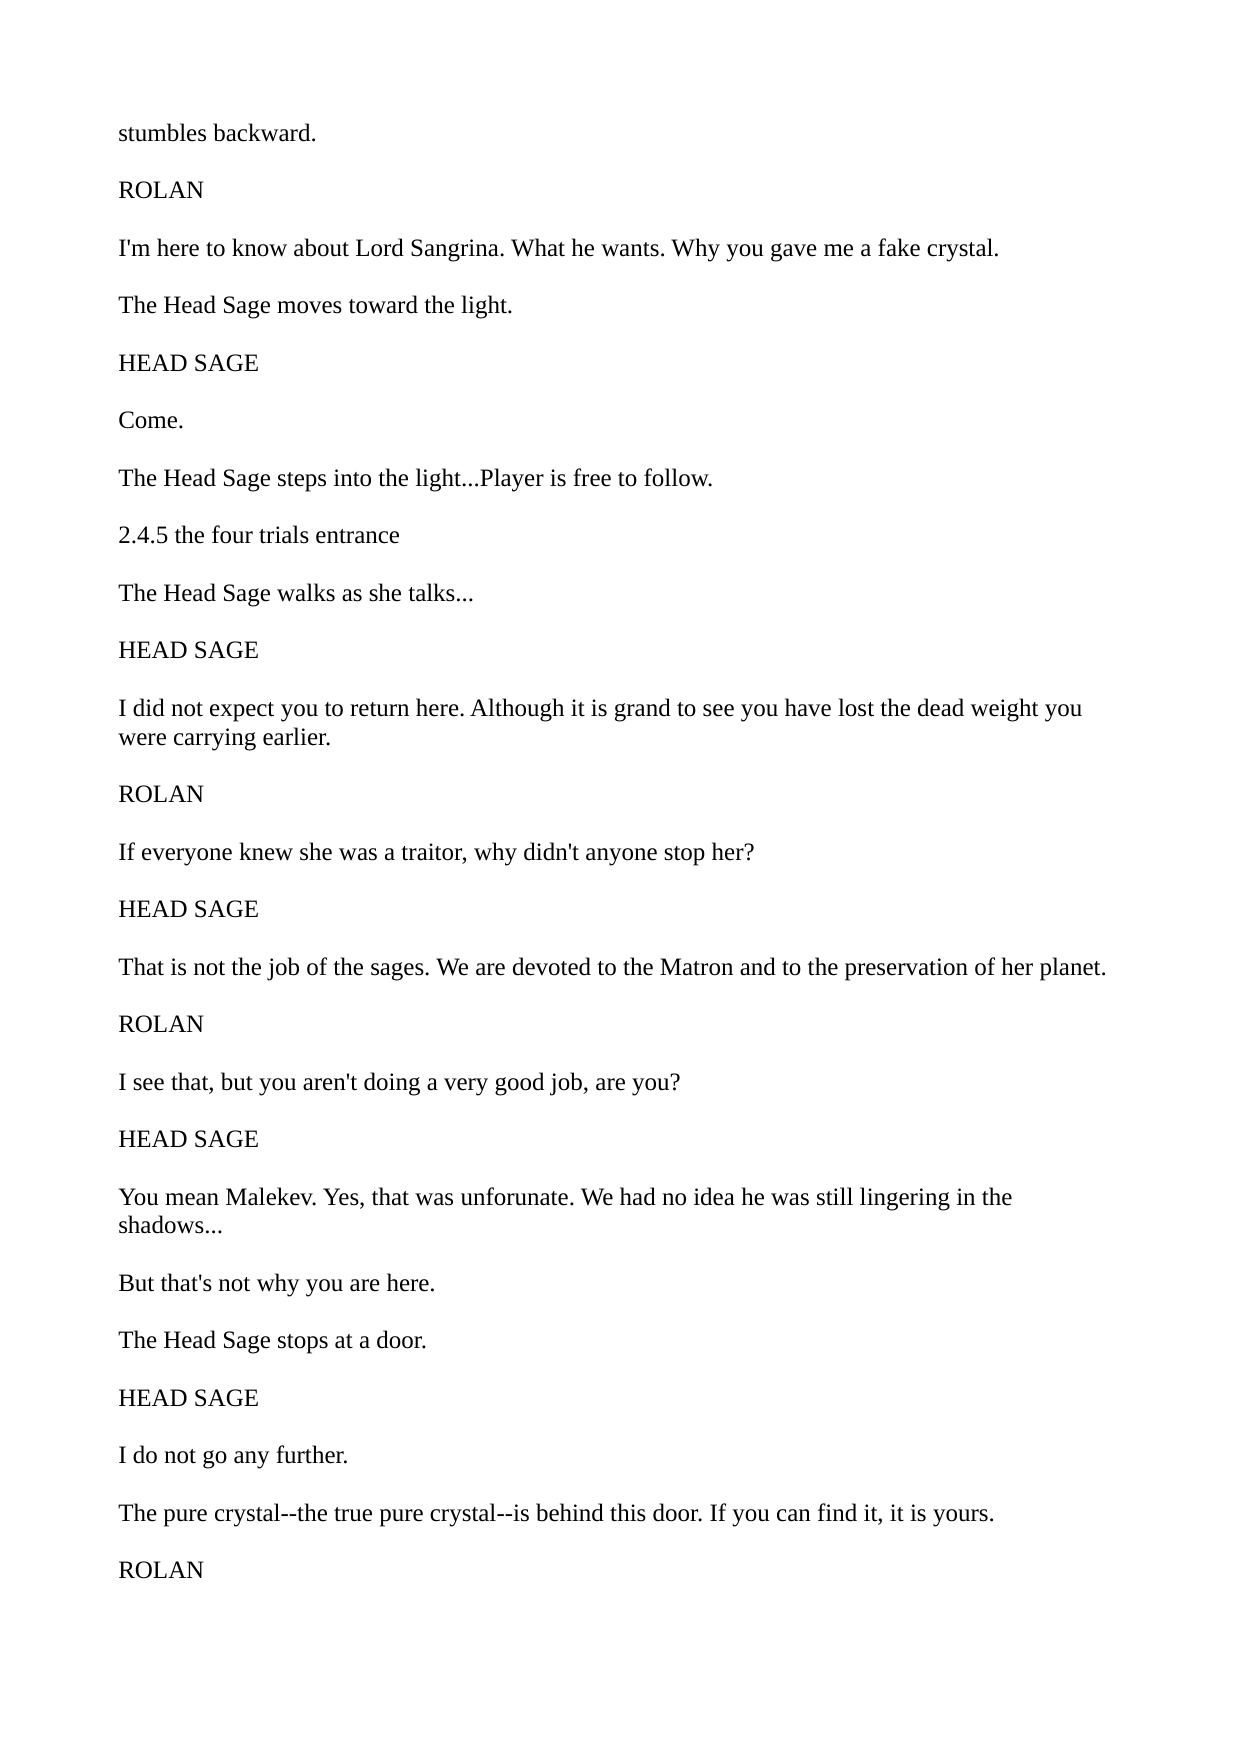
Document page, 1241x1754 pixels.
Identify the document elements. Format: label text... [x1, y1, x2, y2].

text I did not expect you to return here. Although it is grand to see you have lost the dead weight you were carrying earlier. [118, 693, 1122, 751]
text ROLAN [118, 779, 1122, 808]
text The Head Sage walks as she talks... [118, 578, 1122, 607]
text The Head Sage steps into the light...Player is free to follow. [118, 463, 1122, 492]
text HEAD SAGE [118, 1383, 1122, 1412]
text You mean Malekev. Yes, that was unforunate. We had no idea he was still lingering in the shadows... [118, 1182, 1122, 1239]
text ROLAN [118, 176, 1122, 204]
text Come. [118, 406, 1122, 434]
text 2.4.5 the four trials entrance [118, 521, 1122, 549]
text That is not the job of the sages. We are devoted to the Matron and to the preservation of her planet. [118, 952, 1122, 981]
text If everyone knew she was a traitor, why didn't anyone stop her? [118, 837, 1122, 866]
text I see that, but you aren't doing a very good job, are you? [118, 1067, 1122, 1096]
text I'm here to know about Lord Sangrina. What he wants. Why you gave me a fake crystal. [118, 233, 1122, 262]
text HEAD SAGE [118, 348, 1122, 377]
text ROLAN [118, 1009, 1122, 1038]
text The pure crystal--the true pure crystal--is behind this door. If you can find it, it is yours. [118, 1498, 1122, 1527]
text HEAD SAGE [118, 1124, 1122, 1153]
text I do not go any further. [118, 1441, 1122, 1469]
text The Head Sage stops at a door. [118, 1326, 1122, 1354]
text HEAD SAGE [118, 894, 1122, 923]
text stumbles backward. [118, 118, 1122, 147]
text The Head Sage moves toward the light. [118, 291, 1122, 319]
text HEAD SAGE [118, 636, 1122, 664]
text ROLAN [118, 1556, 1122, 1584]
text But that's not why you are here. [118, 1268, 1122, 1297]
